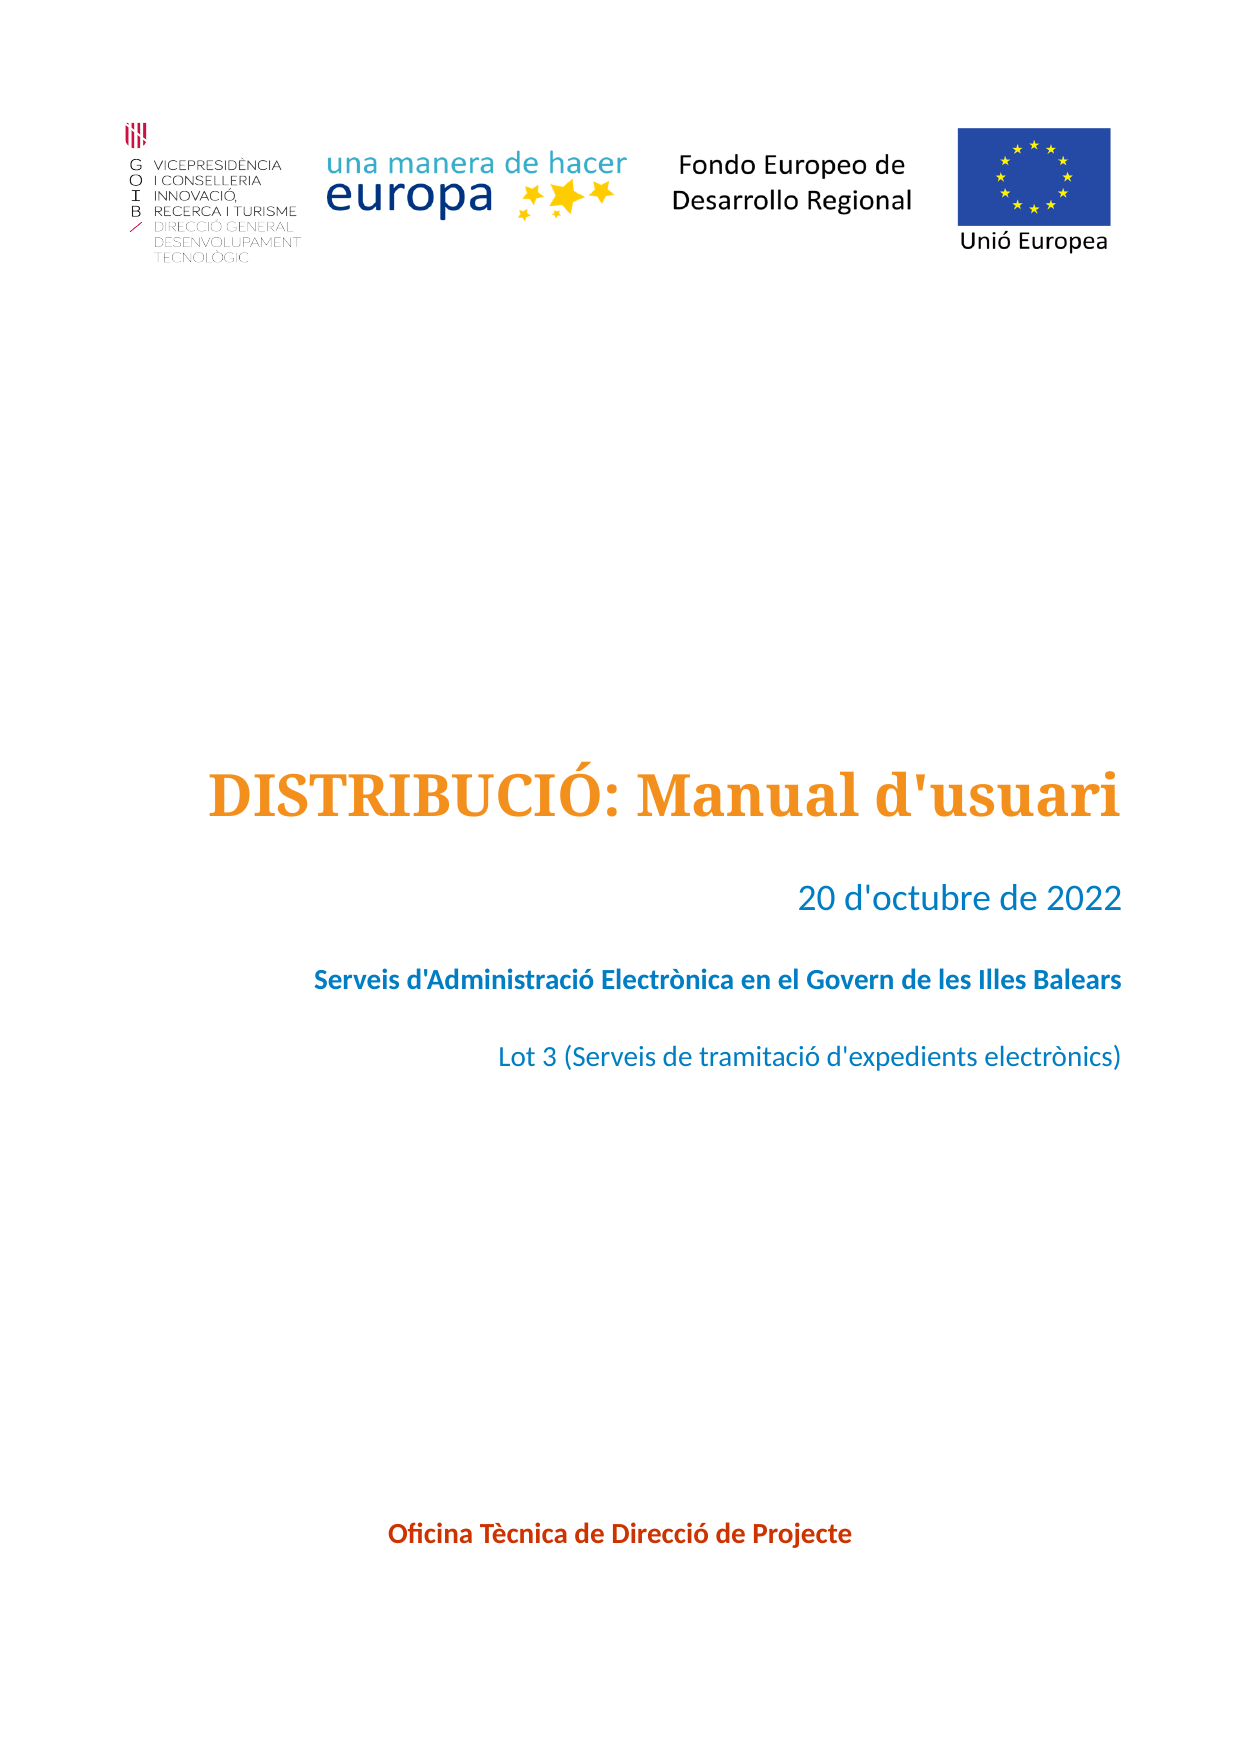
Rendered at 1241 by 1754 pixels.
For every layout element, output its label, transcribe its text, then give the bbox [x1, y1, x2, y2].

text Serveis d'Administració Electrònica en el Govern de les Illes Balears [118, 961, 1122, 997]
picture [118, 118, 309, 267]
text DISTRIBUCIÓ: Manual d'usuari [118, 754, 1122, 833]
text Lot 3 (Serveis de tramitació d'expedients electrònics) [118, 1038, 1122, 1074]
text Oficina Tècnica de Direcció de Projecte [118, 1516, 1122, 1551]
text 20 d'octubre de 2022 [118, 874, 1122, 920]
picture [321, 118, 1122, 267]
